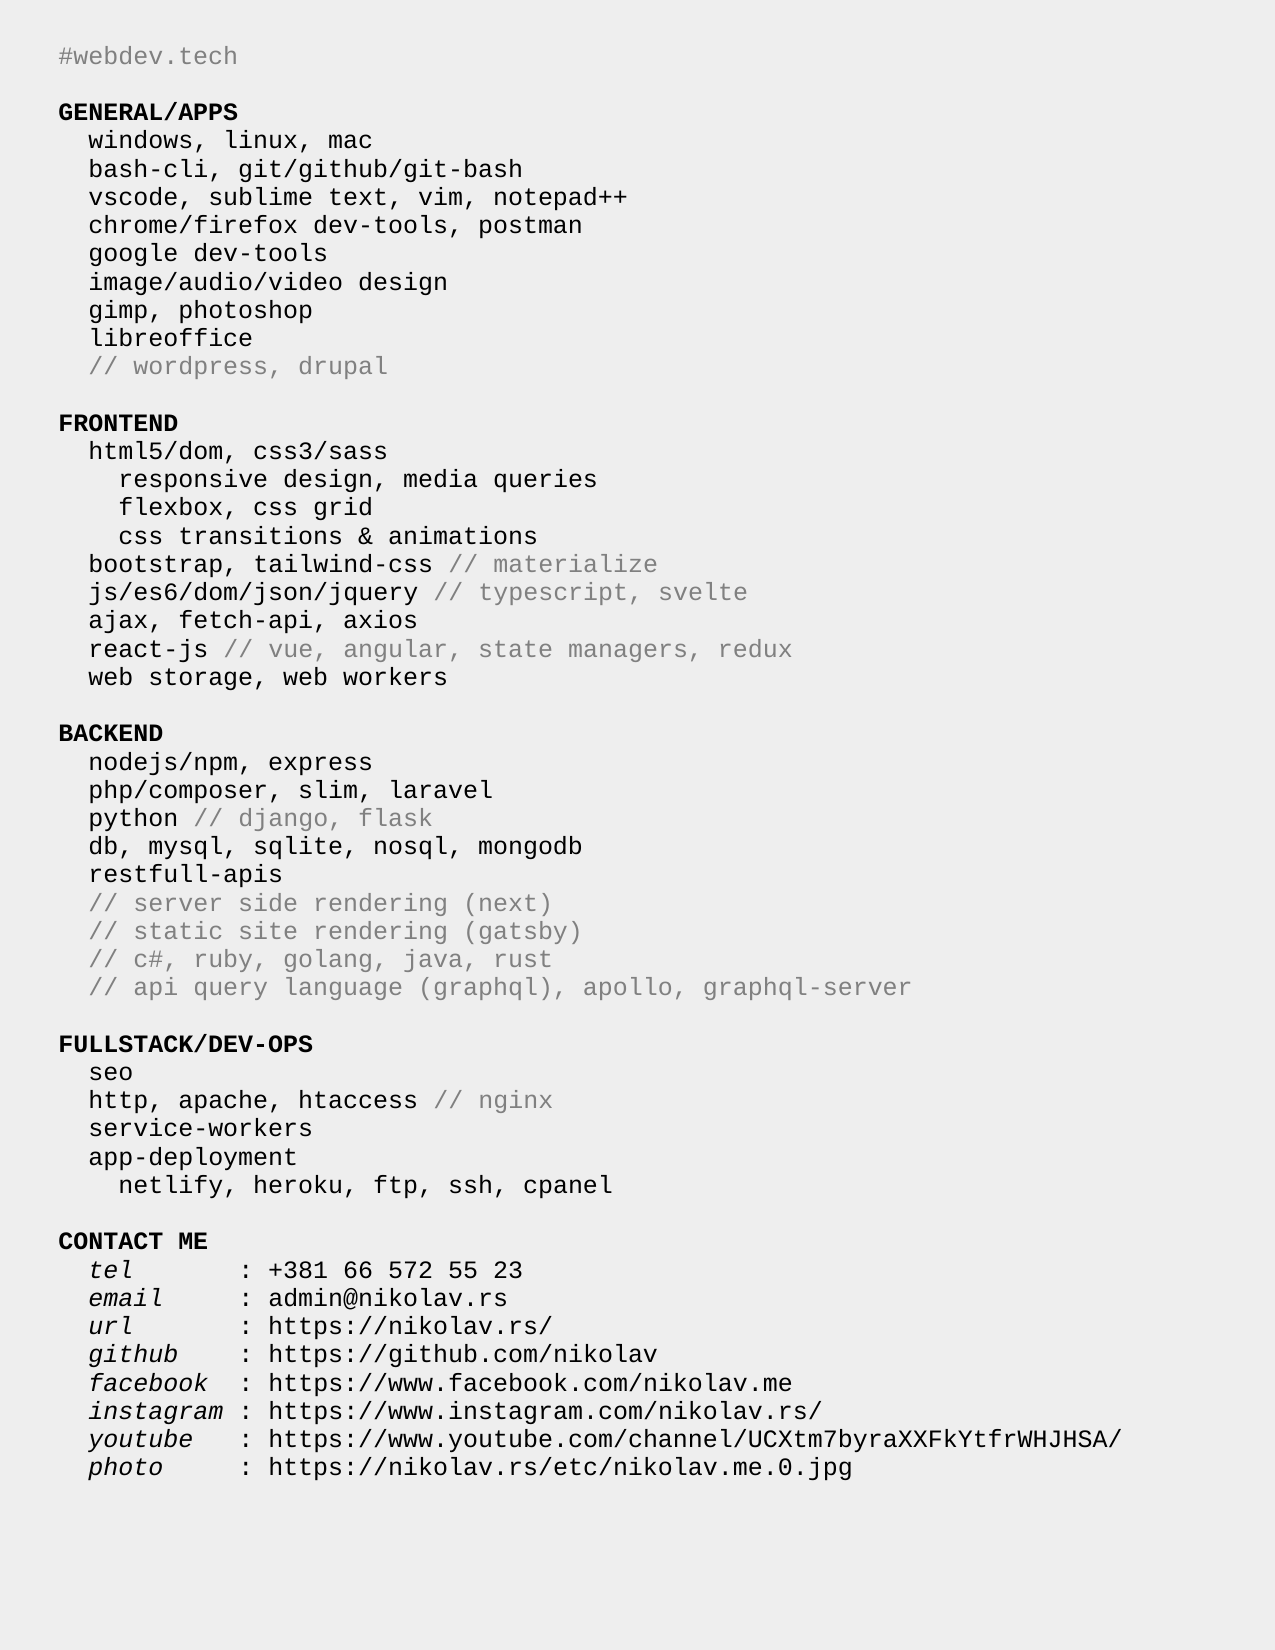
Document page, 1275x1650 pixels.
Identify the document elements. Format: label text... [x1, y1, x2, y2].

text_box #webdev.tech GENERAL/APPS windows, linux, mac bash-cli, git/github/git-bash vscode, sublime text, vim, notepad++ chrome/firefox dev-tools, postman google dev-tools image/audio/video design gimp, photoshop libreoffice // wordpress, drupal FRONTEND html5/dom, css3/sass responsive design, media queries flexbox, css grid css transitions & animations bootstrap, tailwind-css // materialize js/es6/dom/json/jquery // typescript, svelte ajax, fetch-api, axios react-js // vue, angular, state managers, redux web storage, web workers BACKEND nodejs/npm, express php/composer, slim, laravel python // django, flask db, mysql, sqlite, nosql, mongodb restfull-apis // server side rendering (next) // static site rendering (gatsby) // c#, ruby, golang, java, rust // api query language (graphql), apollo, graphql-server FULLSTACK/DEV-OPS seo http, apache, htaccess // nginx service-workers app-deployment netlify, heroku, ftp, ssh, cpanel CONTACT ME tel : +381 66 572 55 23 email : admin@nikolav.rs url : https://nikolav.rs/ github : https://github.com/nikolav facebook : https://www.facebook.com/nikolav.me instagram : https://www.instagram.com/nikolav.rs/ youtube : https://www.youtube.com/channel/UCXtm7byraXXFkYtfrWHJHSA/ photo : https://nikolav.rs/etc/nikolav.me.0.jpg [43, 36, 1232, 1616]
